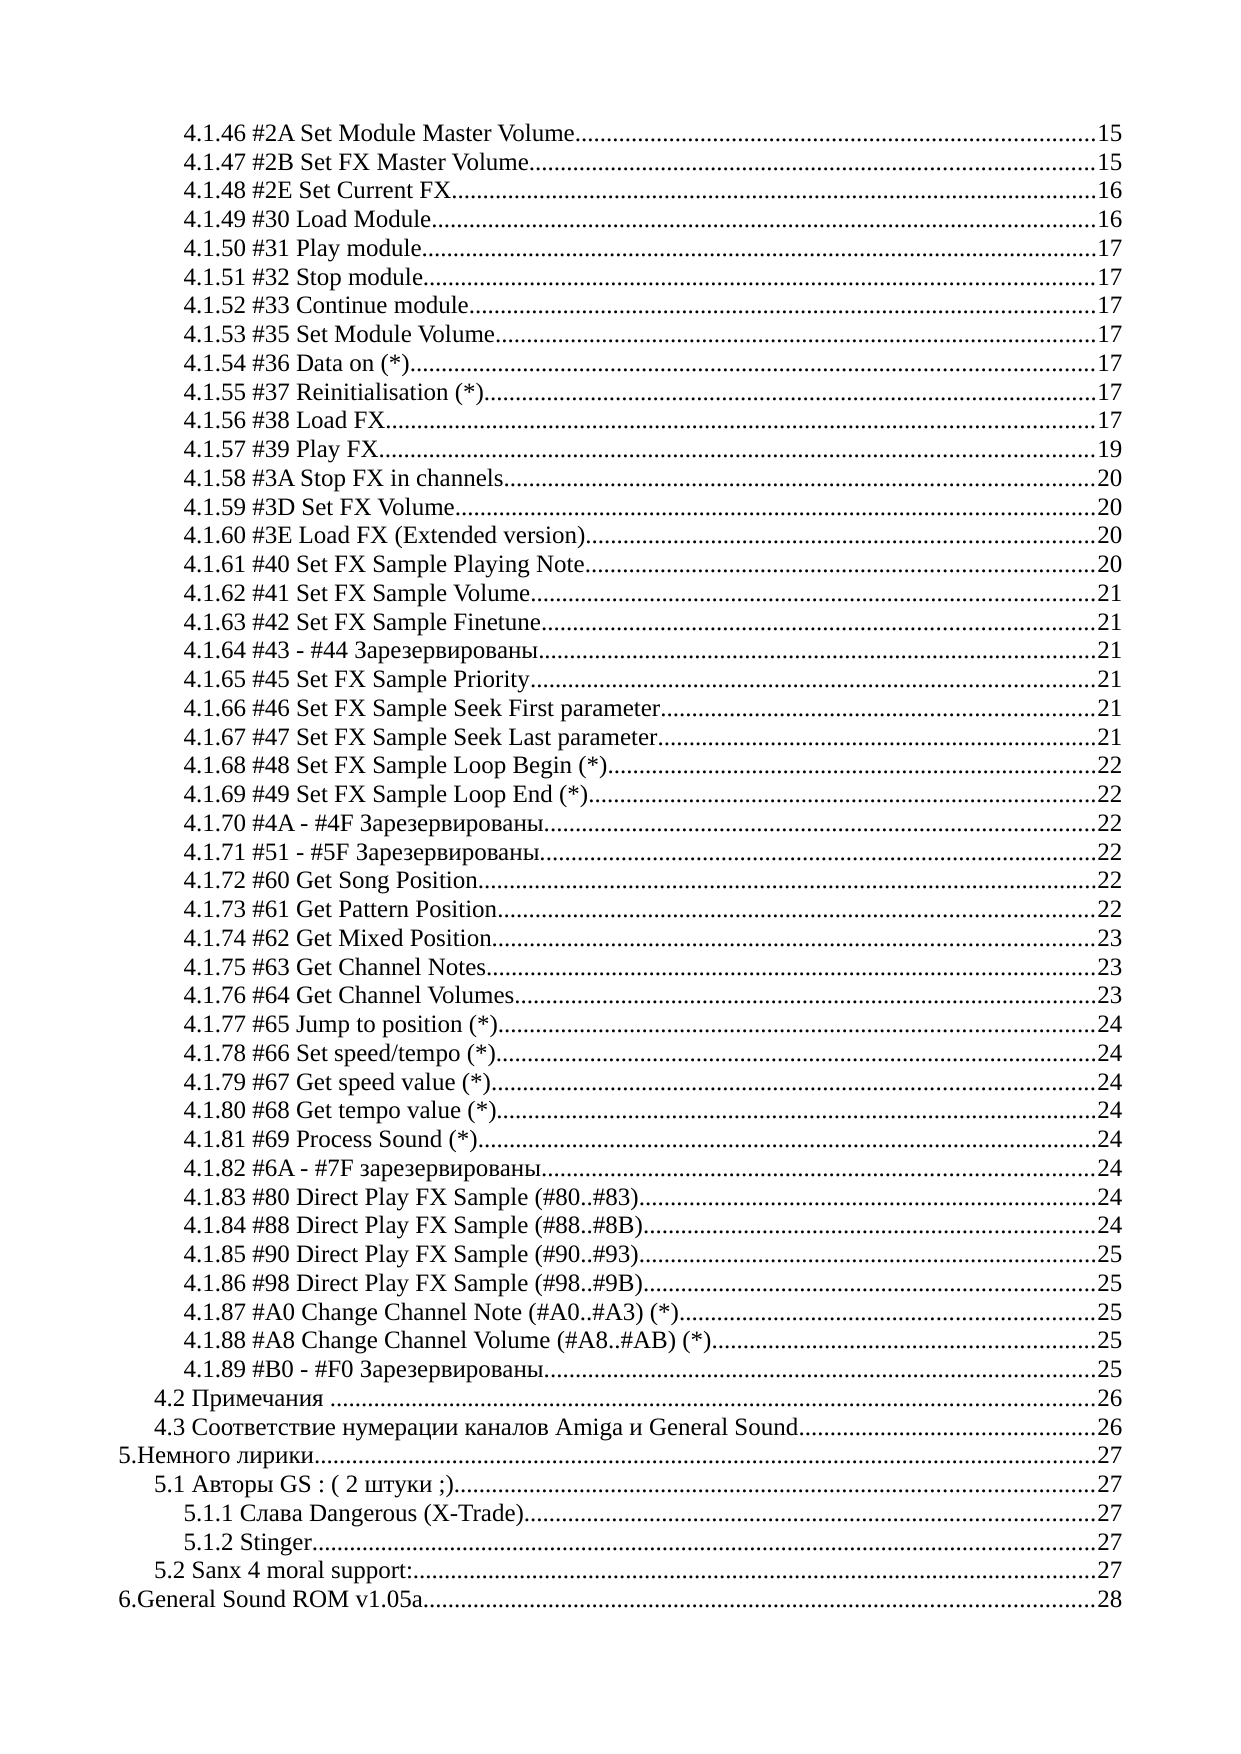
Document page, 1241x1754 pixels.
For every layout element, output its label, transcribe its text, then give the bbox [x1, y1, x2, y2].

text 4.1.89 #B0 - #F0 Зарезервированы. 25 [177, 1354, 1122, 1383]
text 5.1 Автopы GS : ( 2 штуки ;) 27 [148, 1469, 1122, 1498]
text 4.1.56 #38 Load FX 17 [177, 406, 1122, 434]
text 4.1.69 #49 Set FX Sample Loop End (*) 22 [177, 779, 1122, 808]
text 4.1.59 #3D Set FX Volume 20 [177, 492, 1122, 521]
text 4.1.53 #35 Set Module Volume 17 [177, 319, 1122, 348]
text 4.1.76 #64 Get Channel Volumes 23 [177, 981, 1122, 1009]
text 4.1.58 #3A Stop FX in channels 20 [177, 463, 1122, 492]
text 4.1.77 #65 Jump to position (*) 24 [177, 1009, 1122, 1038]
text 4.1.70 #4A - #4F Зарезервированы. 22 [177, 808, 1122, 837]
text 4.1.48 #2E Set Current FX 16 [177, 176, 1122, 204]
text 4.1.80 #68 Get tempo value (*) 24 [177, 1096, 1122, 1124]
text 4.1.85 #90 Direct Play FX Sample (#90..#93) 25 [177, 1239, 1122, 1268]
text 4.1.82 #6A - #7F зарезервированы. 24 [177, 1153, 1122, 1182]
text 4.1.79 #67 Get speed value (*) 24 [177, 1067, 1122, 1096]
text 4.1.50 #31 Play module 17 [177, 233, 1122, 262]
text 4.2 Примечания 26 [148, 1383, 1122, 1412]
text 4.1.81 #69 Process Sound (*) 24 [177, 1124, 1122, 1153]
text 4.1.55 #37 Reinitialisation (*) 17 [177, 377, 1122, 406]
text 4.1.60 #3E Load FX (Extended version) 20 [177, 521, 1122, 549]
text 4.1.78 #66 Set speed/tempo (*) 24 [177, 1038, 1122, 1067]
text 4.1.75 #63 Get Channel Notes 23 [177, 952, 1122, 981]
text 4.3 Соответствие нумерации каналов Amiga и General Sound 26 [148, 1412, 1122, 1441]
text 5.Heмнoгo лиpики... 27 [118, 1441, 1122, 1469]
text 4.1.68 #48 Set FX Sample Loop Begin (*) 22 [177, 751, 1122, 779]
text 4.1.71 #51 - #5F Зарезервированы. 22 [177, 837, 1122, 866]
text 4.1.61 #40 Set FX Sample Playing Note 20 [177, 549, 1122, 578]
text 4.1.84 #88 Direct Play FX Sample (#88..#8B) 24 [177, 1211, 1122, 1239]
text 4.1.63 #42 Set FX Sample Finetune 21 [177, 607, 1122, 636]
text 5.1.2 Stingеr 27 [177, 1527, 1122, 1556]
text 4.1.86 #98 Direct Play FX Sample (#98..#9B) 25 [177, 1268, 1122, 1297]
text 4.1.65 #45 Set FX Sample Priority 21 [177, 664, 1122, 693]
text 5.1.1 Cлaвa Dangеrous (X-Tradе) 27 [177, 1498, 1122, 1527]
text 4.1.64 #43 - #44 Зарезервированы. 21 [177, 636, 1122, 664]
text 4.1.51 #32 Stop module 17 [177, 262, 1122, 291]
text 4.1.46 #2A Set Module Master Volume 15 [177, 118, 1122, 147]
text 4.1.47 #2B Set FX Master Volume 15 [177, 147, 1122, 176]
text 4.1.72 #60 Get Song Position 22 [177, 866, 1122, 894]
text 4.1.57 #39 Play FX 19 [177, 434, 1122, 463]
text 4.1.52 #33 Continue module 17 [177, 291, 1122, 319]
text 4.1.62 #41 Set FX Sample Volume 21 [177, 578, 1122, 607]
text 5.2 Sanx 4 moral support: 27 [148, 1556, 1122, 1584]
text 4.1.83 #80 Direct Play FX Sample (#80..#83) 24 [177, 1182, 1122, 1211]
text 4.1.66 #46 Set FX Sample Seek First parameter 21 [177, 693, 1122, 722]
text 4.1.87 #A0 Change Channel Note (#A0..#A3) (*) 25 [177, 1297, 1122, 1326]
text 4.1.49 #30 Load Module 16 [177, 204, 1122, 233]
text 4.1.67 #47 Set FX Sample Seek Last parameter 21 [177, 722, 1122, 751]
text 4.1.73 #61 Get Pattern Position 22 [177, 894, 1122, 923]
text 6.General Sound ROM v1.05a 28 [118, 1584, 1122, 1613]
text 4.1.88 #A8 Change Channel Volume (#A8..#AB) (*) 25 [177, 1326, 1122, 1354]
text 4.1.54 #36 Data on (*) 17 [177, 348, 1122, 377]
text 4.1.74 #62 Get Mixed Position 23 [177, 923, 1122, 952]
